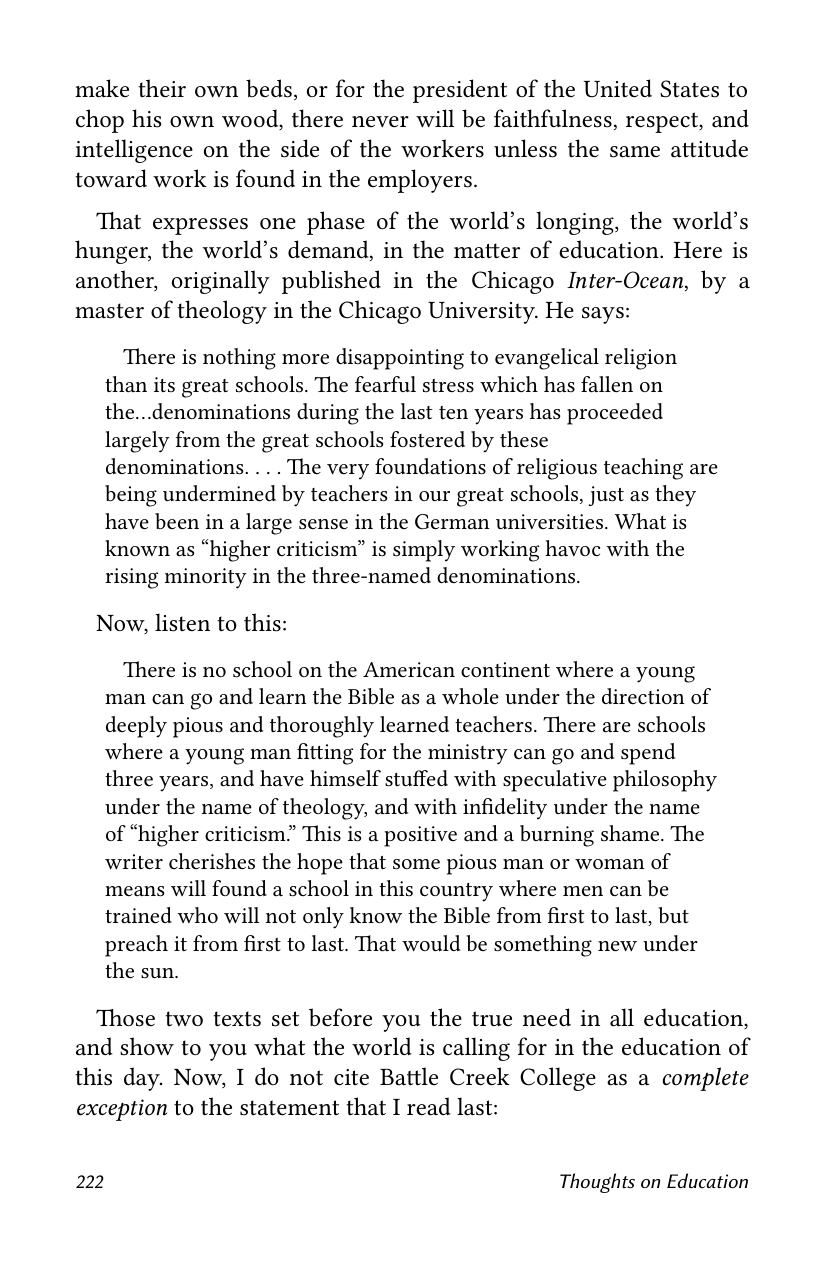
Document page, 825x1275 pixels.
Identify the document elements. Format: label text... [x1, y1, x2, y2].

text There is nothing more disappointing to evangelical religion than its great schools. The fearful stress which has fallen on the...denominations during the last ten years has proceeded largely from the great schools fostered by these denominations. . . . The very foundations of religious teaching are being undermined by teachers in our great schools, just as they have been in a large sense in the German universities. What is known as “higher criticism” is simply working havoc with the rising minority in the three-named denominations. [105, 344, 720, 589]
text Those two texts set before you the true need in all education, and show to you what the world is calling for in the education of this day. Now, I do not cite Battle Creek College as a complete exception to the statement that I read last: [75, 1003, 750, 1122]
text Now, listen to this: [75, 609, 750, 637]
text That expresses one phase of the world’s longing, the world’s hunger, the world’s demand, in the matter of education. Here is another, originally published in the Chicago Inter-Ocean, by a master of theology in the Chicago University. He says: [75, 207, 750, 325]
text There is no school on the American continent where a young man can go and learn the Bible as a whole under the direction of deeply pious and thoroughly learned teachers. There are schools where a young man fitting for the ministry can go and spend three years, and have himself stuffed with speculative philosophy under the name of theology, and with infidelity under the name of “higher criticism.” This is a positive and a burning shame. The writer cherishes the hope that some pious man or woman of means will found a school in this country where men can be trained who will not only know the Bible from first to last, but preach it from first to last. That would be something new under the sun. [105, 657, 720, 984]
text make their own beds, or for the president of the United States to chop his own wood, there never will be faithfulness, respect, and intelligence on the side of the workers unless the same attitude toward work is found in the employers. [75, 75, 750, 193]
